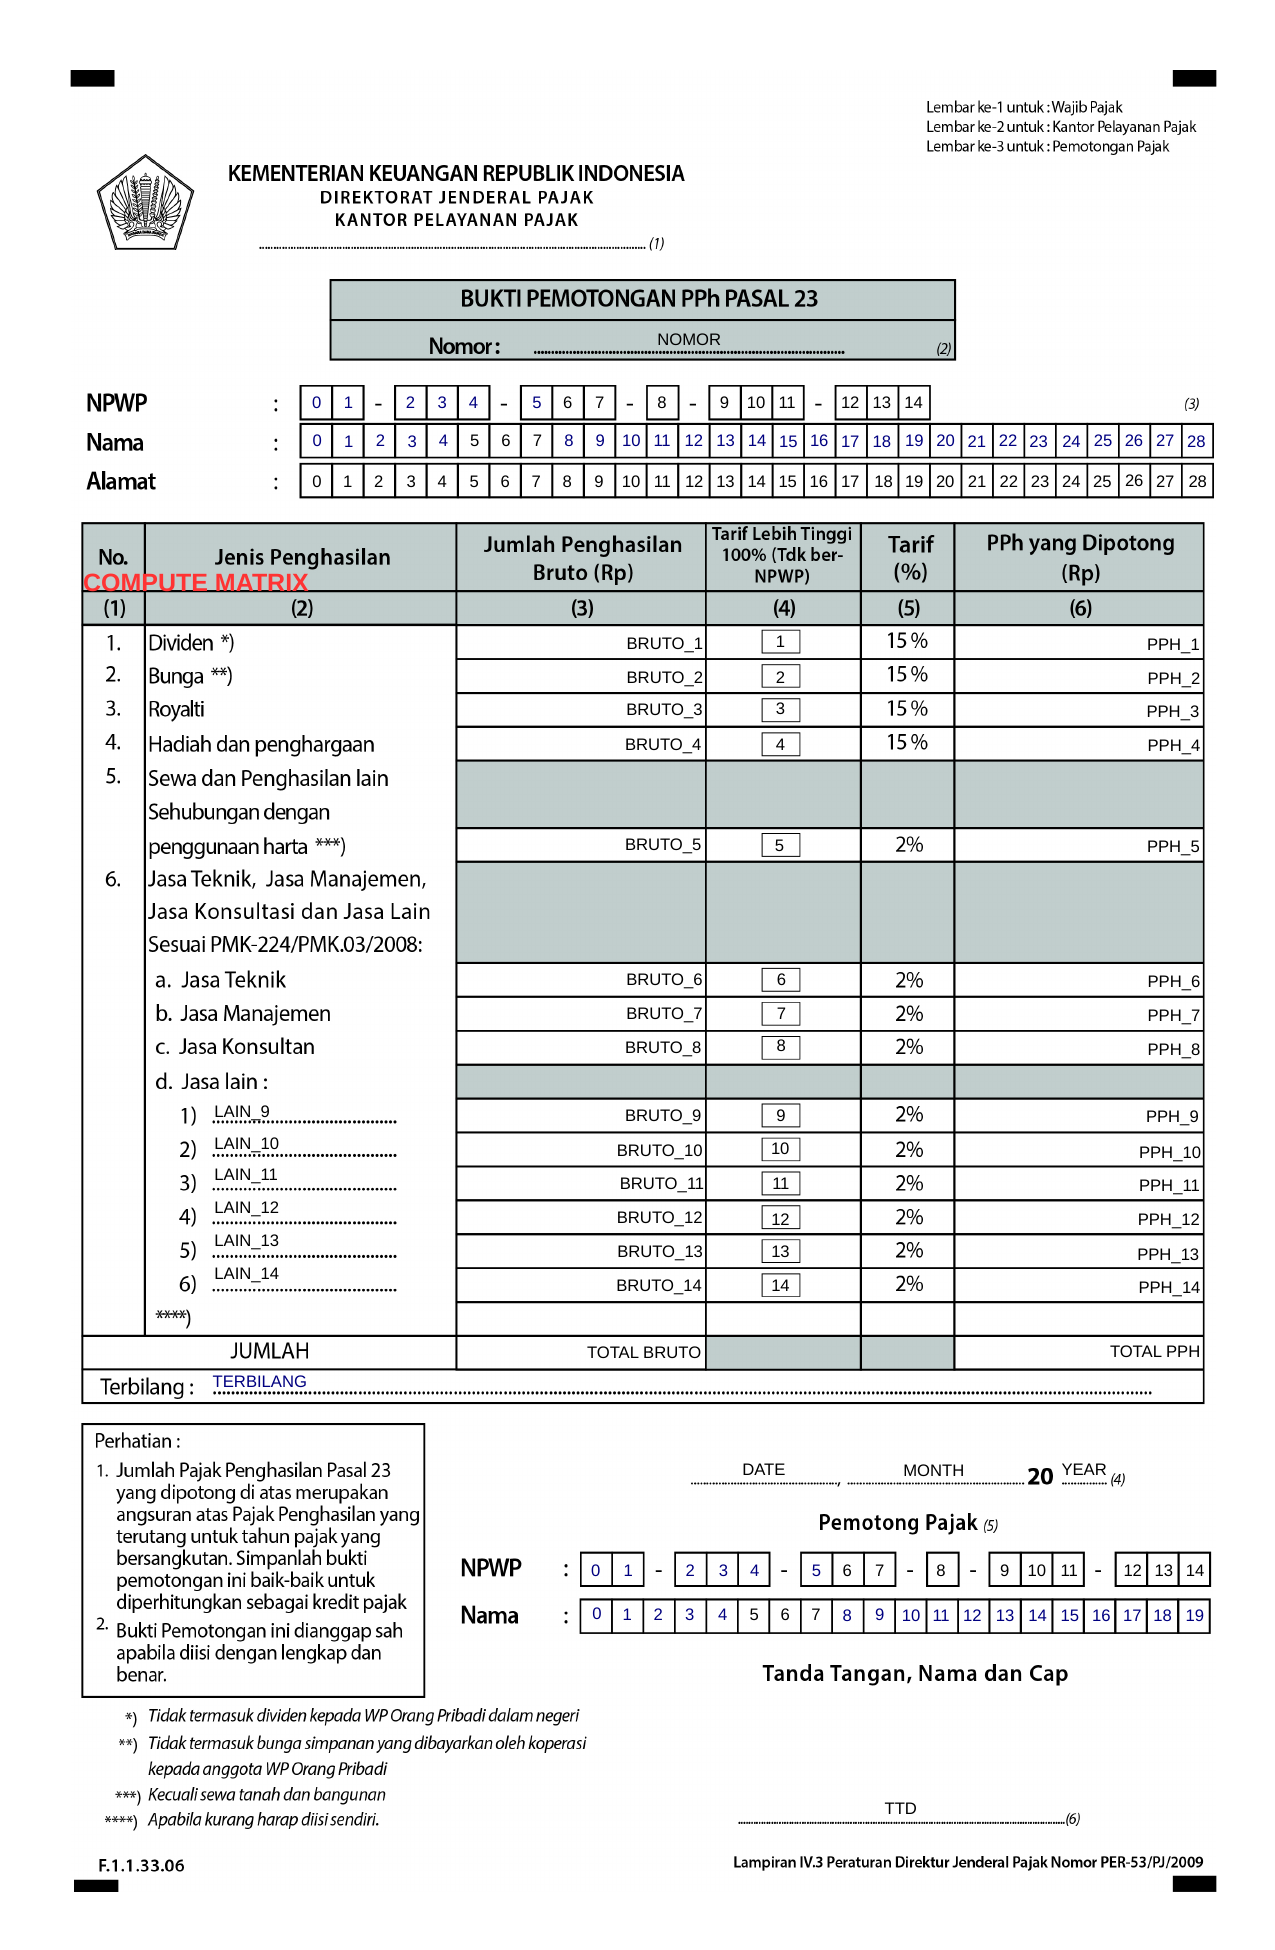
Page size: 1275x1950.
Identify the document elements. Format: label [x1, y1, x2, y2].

picture [70, 70, 1217, 1892]
